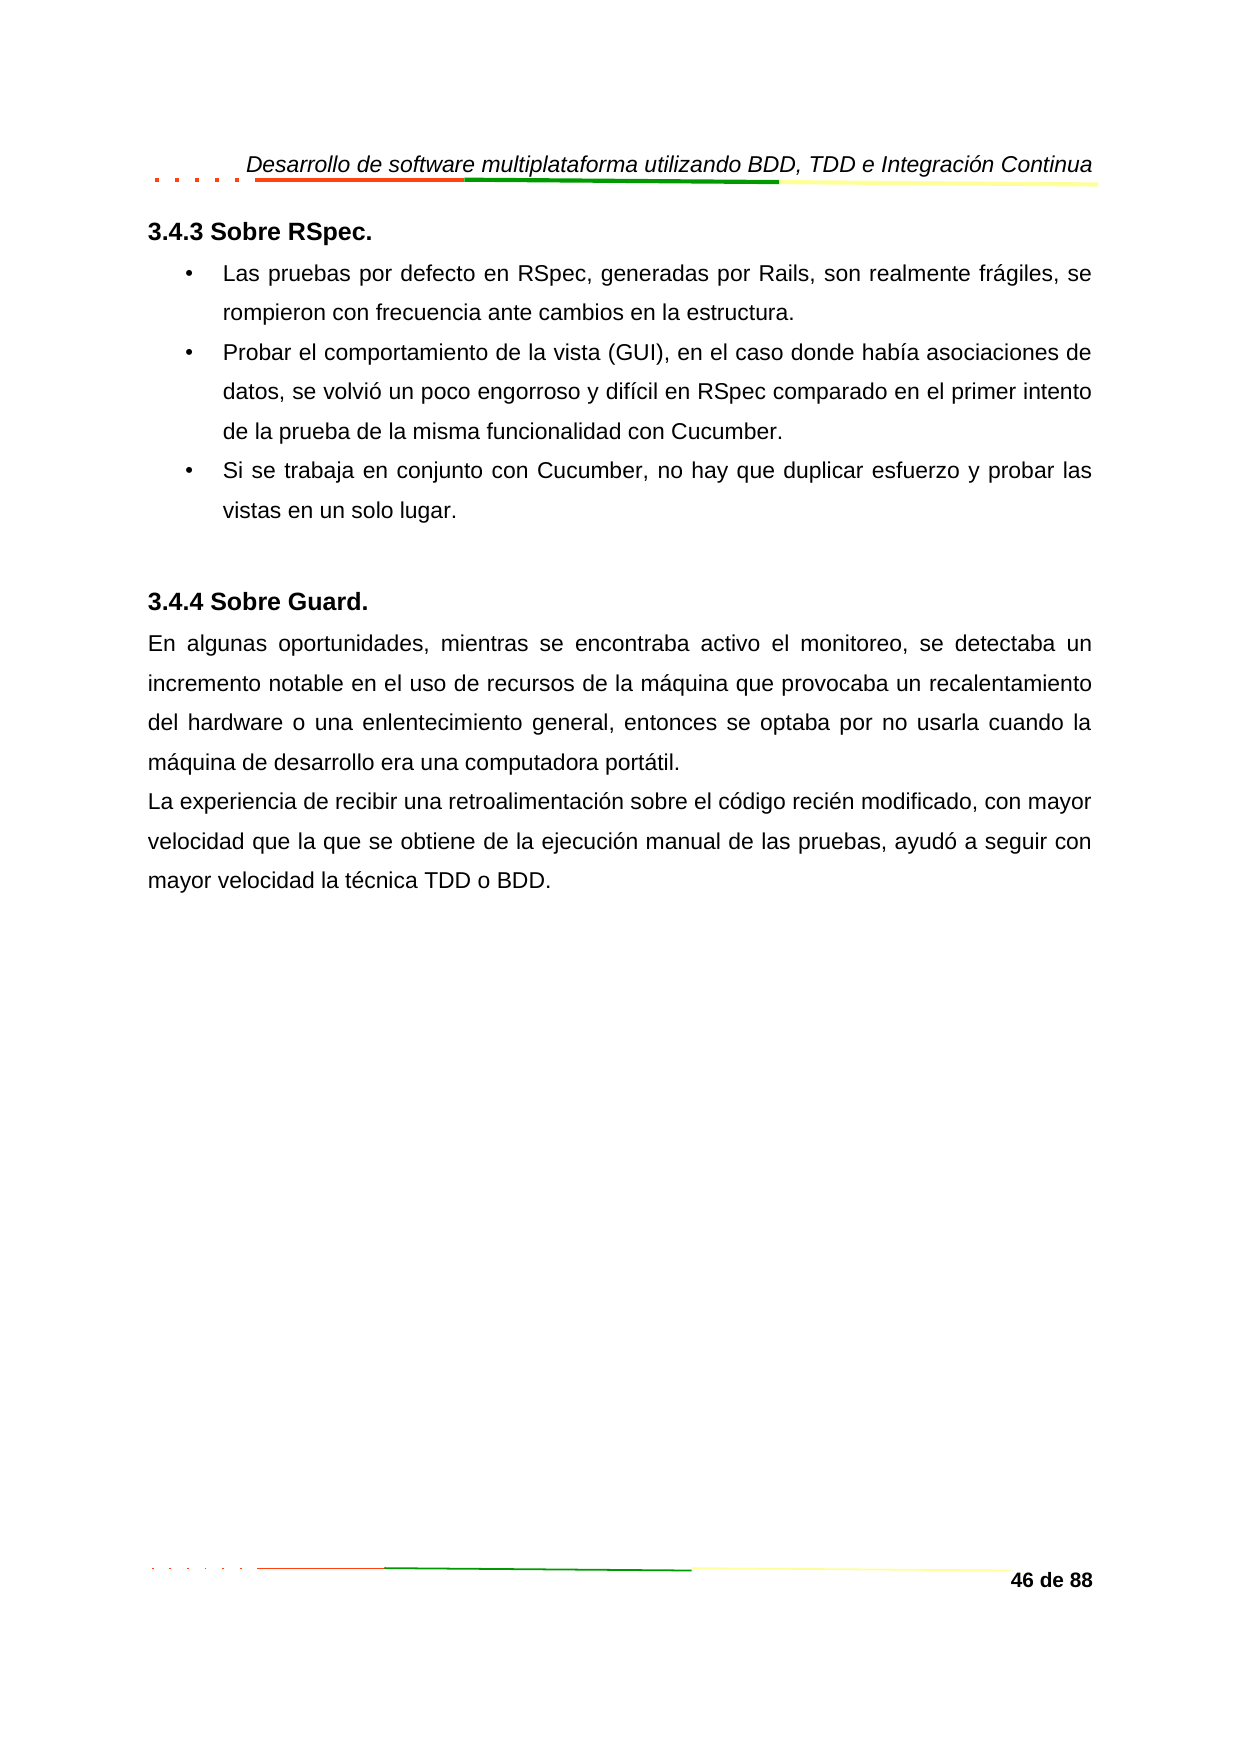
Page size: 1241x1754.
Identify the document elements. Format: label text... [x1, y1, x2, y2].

text 3.4.3 Sobre RSpec. [148, 217, 1093, 245]
list Probar el comportamiento de la vista (GUI), en el caso donde había asociaciones de datos, se volvió un poco engorroso y difícil en RSpec comparado en el primer intento de la prueba de la misma funcionalidad con Cucumber. [185, 339, 1093, 444]
text La experiencia de recibir una retroalimentación sobre el código recién modificado, con mayor velocidad que la que se obtiene de la ejecución manual de las pruebas, ayudó a seguir con mayor velocidad la técnica TDD o BDD. [148, 788, 1093, 894]
list Las pruebas por defecto en RSpec, generadas por Rails, son realmente frágiles, se rompieron con frecuencia ante cambios en la estructura. [185, 260, 1093, 326]
text En algunas oportunidades, mientras se encontraba activo el monitoreo, se detectaba un incremento notable en el uso de recursos de la máquina que provocaba un recalentamiento del hardware o una enlentecimiento general, entonces se optaba por no usarla cuando la máquina de desarrollo era una computadora portátil. [148, 630, 1093, 775]
text 3.4.4 Sobre Guard. [148, 587, 1093, 616]
list Si se trabaja en conjunto con Cucumber, no hay que duplicar esfuerzo y probar las vistas en un solo lugar. [185, 457, 1093, 523]
